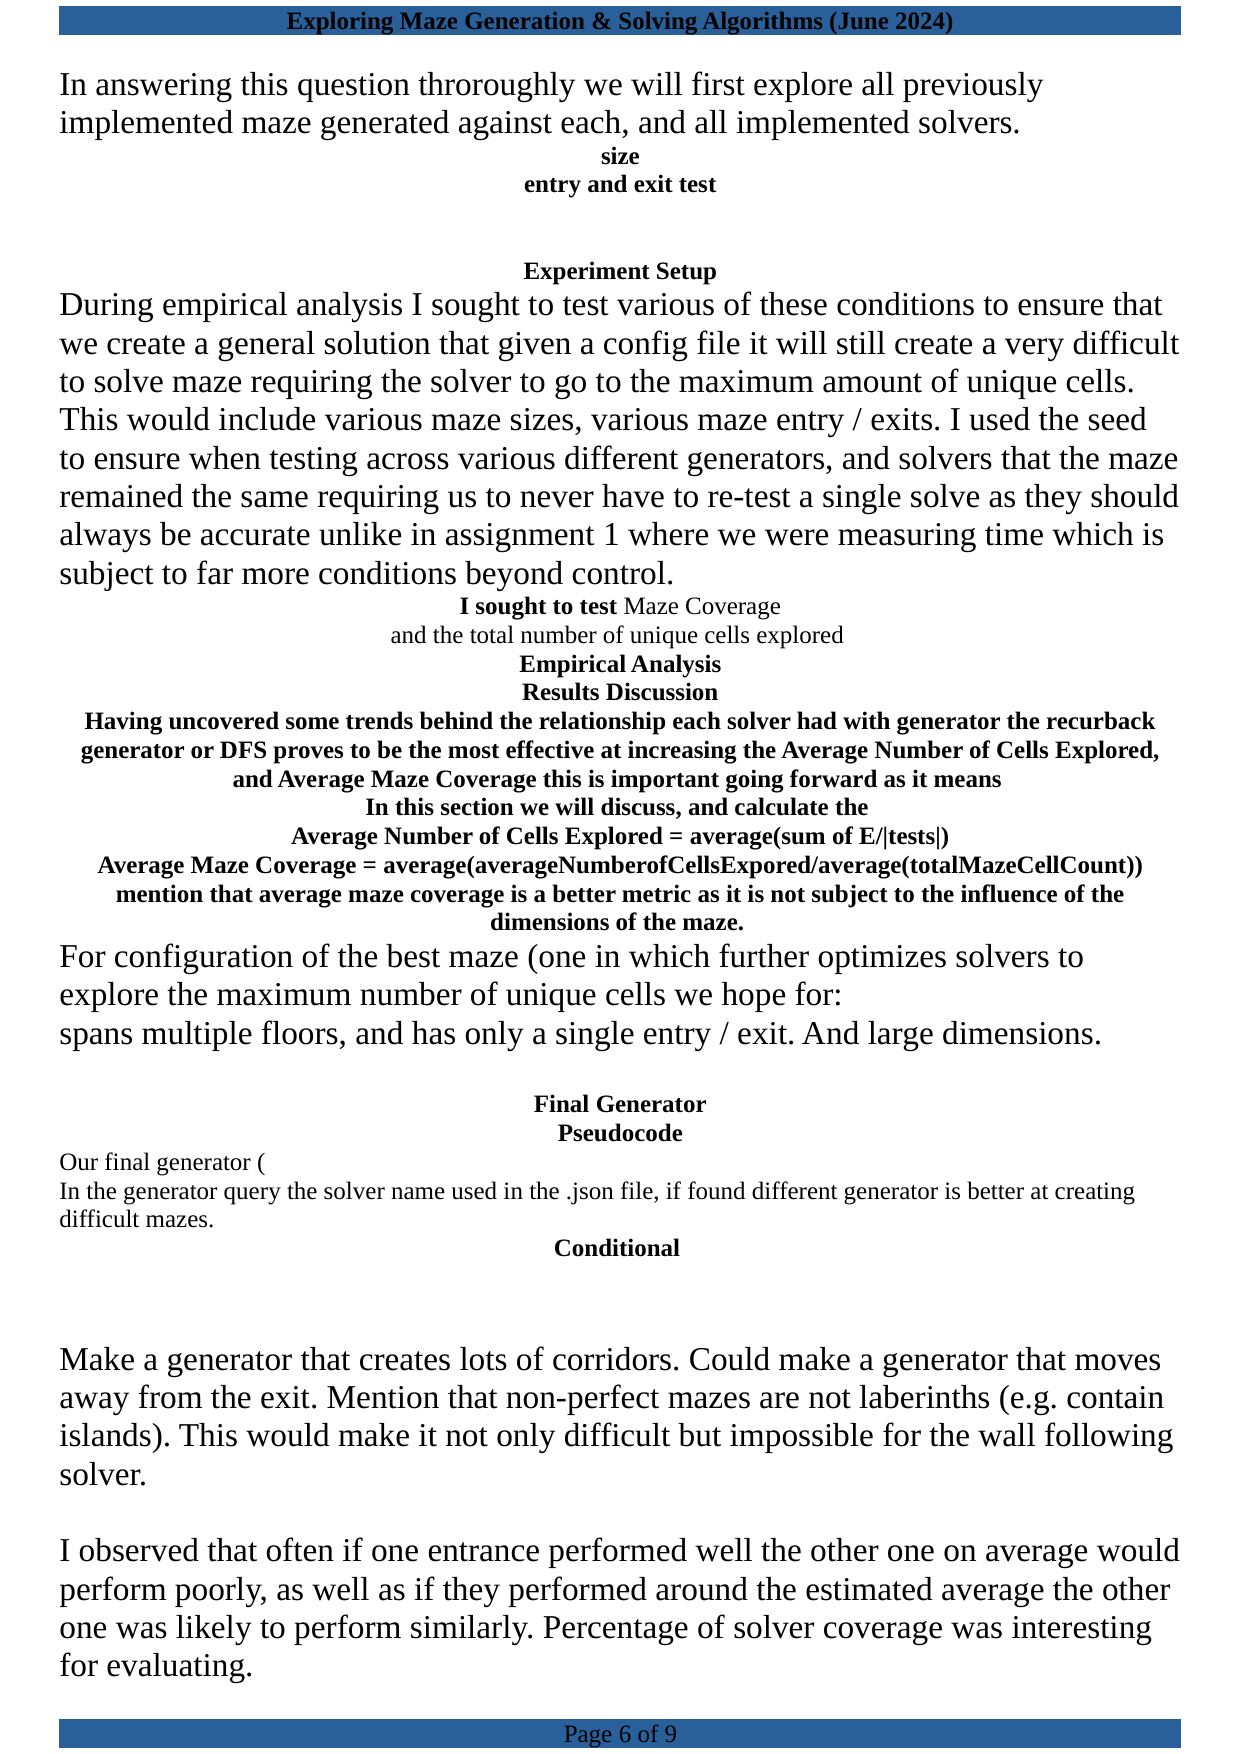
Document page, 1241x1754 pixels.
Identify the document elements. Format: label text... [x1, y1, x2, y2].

text size [59, 141, 1181, 169]
text Pseudocode [59, 1118, 1181, 1147]
text entry and exit test [59, 169, 1181, 198]
text Conditional [59, 1233, 1181, 1262]
text mention that average maze coverage is a better metric as it is not subject to the influence of the dimensions of the maze. [59, 879, 1181, 936]
text Empirical Analysis [59, 649, 1181, 677]
text During empirical analysis I sought to test various of these conditions to ensure that we create a general solution that given a config file it will still create a very difficult to solve maze requiring the solver to go to the maximum amount of unique cells. This would include various maze sizes, various maze entry / exits. I used the seed to ensure when testing across various different generators, and solvers that the maze remained the same requiring us to never have to re-test a single solve as they should always be accurate unlike in assignment 1 where we were measuring time which is subject to far more conditions beyond control. [59, 284, 1181, 591]
text Final Generator [59, 1089, 1181, 1118]
text Make a generator that creates lots of corridors. Could make a generator that moves away from the exit. Mention that non-perfect mazes are not laberinths (e.g. contain islands). This would make it not only difficult but impossible for the wall following solver. [59, 1339, 1181, 1492]
text For configuration of the best maze (one in which further optimizes solvers to explore the maximum number of unique cells we hope for: [59, 936, 1181, 1013]
text Average Number of Cells Explored = average(sum of E/|tests|) [59, 821, 1181, 850]
text In the generator query the solver name used in the .json file, if found different generator is better at creating difficult mazes. [59, 1176, 1181, 1233]
text I sought to test Maze Coverage [59, 591, 1181, 620]
text and the total number of unique cells explored [59, 620, 1181, 649]
text Experiment Setup [59, 256, 1181, 284]
text In this section we will discuss, and calculate the [59, 792, 1181, 821]
text spans multiple floors, and has only a single entry / exit. And large dimensions. [59, 1013, 1181, 1051]
text Results Discussion [59, 677, 1181, 706]
text Having uncovered some trends behind the relationship each solver had with generator the recurback generator or DFS proves to be the most effective at increasing the Average Number of Cells Explored, and Average Maze Coverage this is important going forward as it means [59, 706, 1181, 792]
text Our final generator ( [59, 1147, 1181, 1176]
text In answering this question throroughly we will first explore all previously implemented maze generated against each, and all implemented solvers. [59, 64, 1181, 141]
text Average Maze Coverage = average(averageNumberofCellsExpored/average(totalMazeCellCount)) [59, 850, 1181, 879]
text I observed that often if one entrance performed well the other one on average would perform poorly, as well as if they performed around the estimated average the other one was likely to perform similarly. Percentage of solver coverage was interesting for evaluating. [59, 1530, 1181, 1684]
